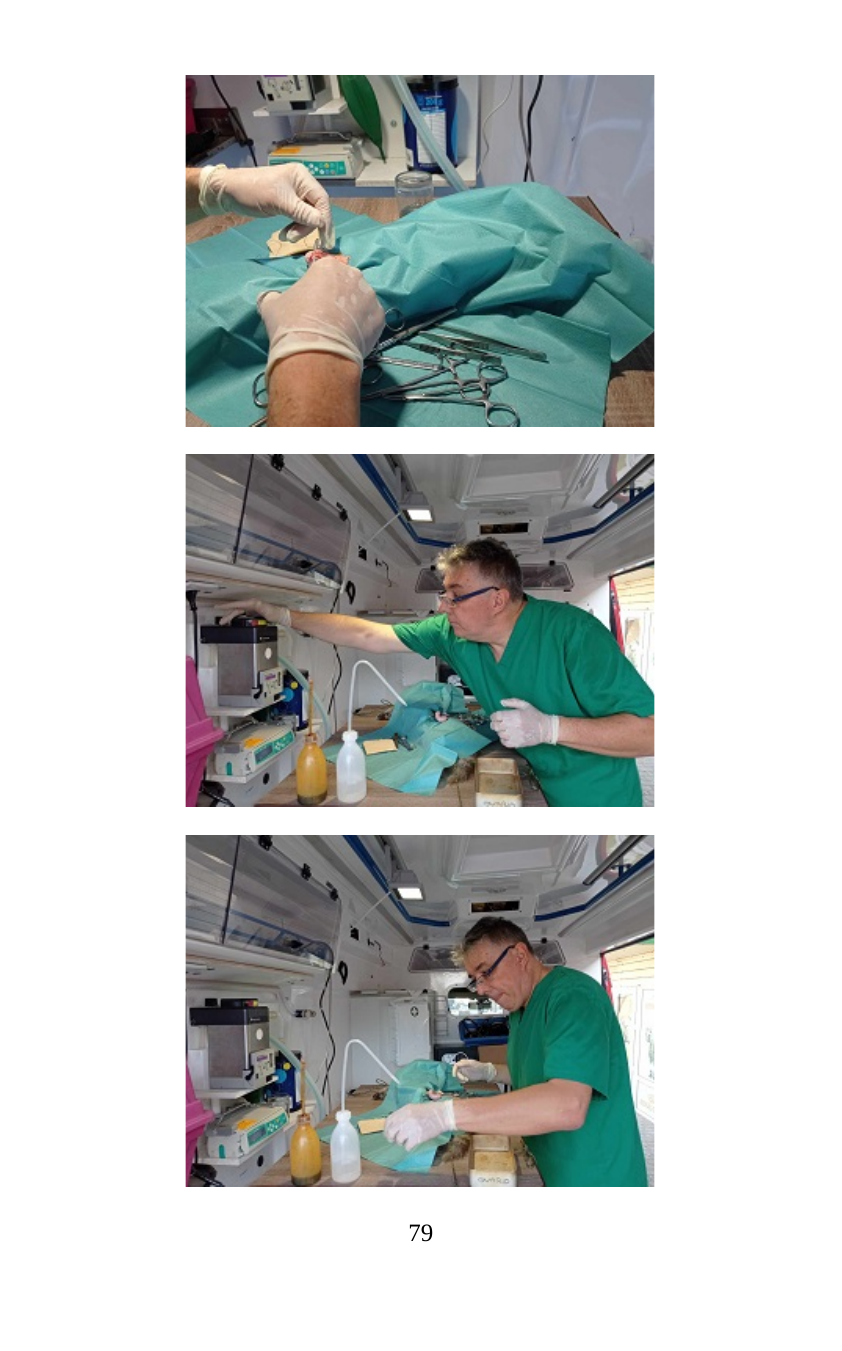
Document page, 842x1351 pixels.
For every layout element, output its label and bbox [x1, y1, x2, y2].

table_cell [118, 455, 722, 835]
table_cell [118, 835, 185, 1186]
table_cell [118, 75, 722, 454]
table_cell [655, 835, 722, 1186]
